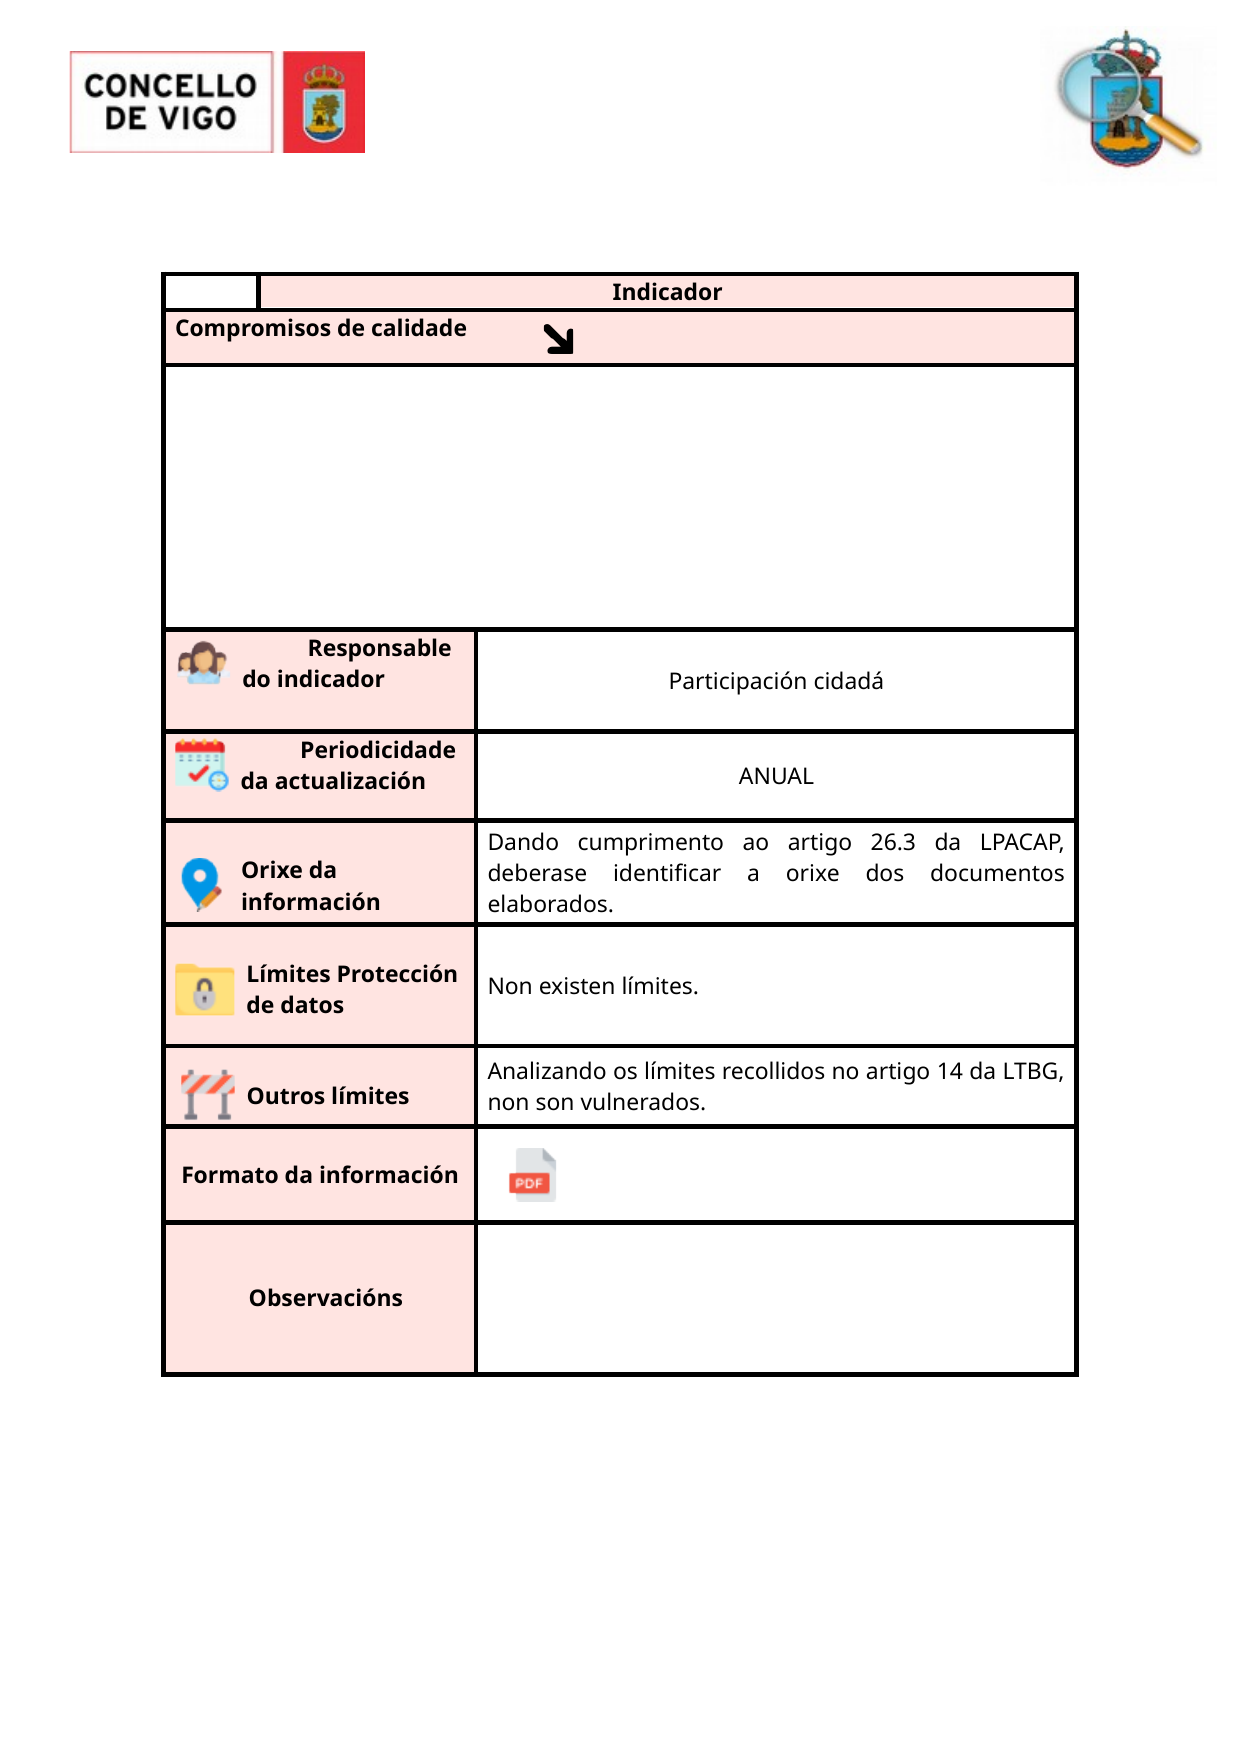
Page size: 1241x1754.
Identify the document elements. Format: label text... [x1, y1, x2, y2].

picture [1040, 26, 1218, 186]
table_cell [478, 1225, 1074, 1372]
table_cell Compromisos de calidade [166, 312, 1074, 363]
picture [193, 870, 207, 882]
picture [175, 738, 229, 792]
table_cell Límites Protección de datos [166, 927, 474, 1044]
table_cell Periodicidade da actualización [166, 734, 474, 818]
table_cell Orixe da información [166, 823, 474, 922]
picture [175, 858, 229, 912]
picture [181, 1068, 235, 1122]
table_cell ANUAL [478, 734, 1074, 818]
table_cell Responsable do indicador [166, 632, 474, 729]
table_header [166, 276, 256, 307]
picture [177, 636, 231, 690]
picture [69, 51, 365, 153]
table_cell Observacións [166, 1225, 474, 1372]
table_cell Outros límites [166, 1048, 474, 1124]
table_cell Formato da información [166, 1129, 474, 1220]
table_cell [478, 1129, 1074, 1220]
picture [506, 1148, 560, 1202]
table_cell Dando cumprimento ao artigo 26.3 da LPACAP, deberase identificar a orixe dos documentos elaborados. [478, 823, 1074, 922]
table_cell Non existen límites. [478, 927, 1074, 1044]
picture [175, 960, 235, 1020]
table_cell [166, 367, 1074, 627]
table_cell Analizando os límites recollidos no artigo 14 da LTBG, non son vulnerados. [478, 1048, 1074, 1124]
table_header Indicador [261, 276, 1074, 307]
table_cell Participación cidadá [478, 632, 1074, 729]
picture [543, 324, 574, 354]
